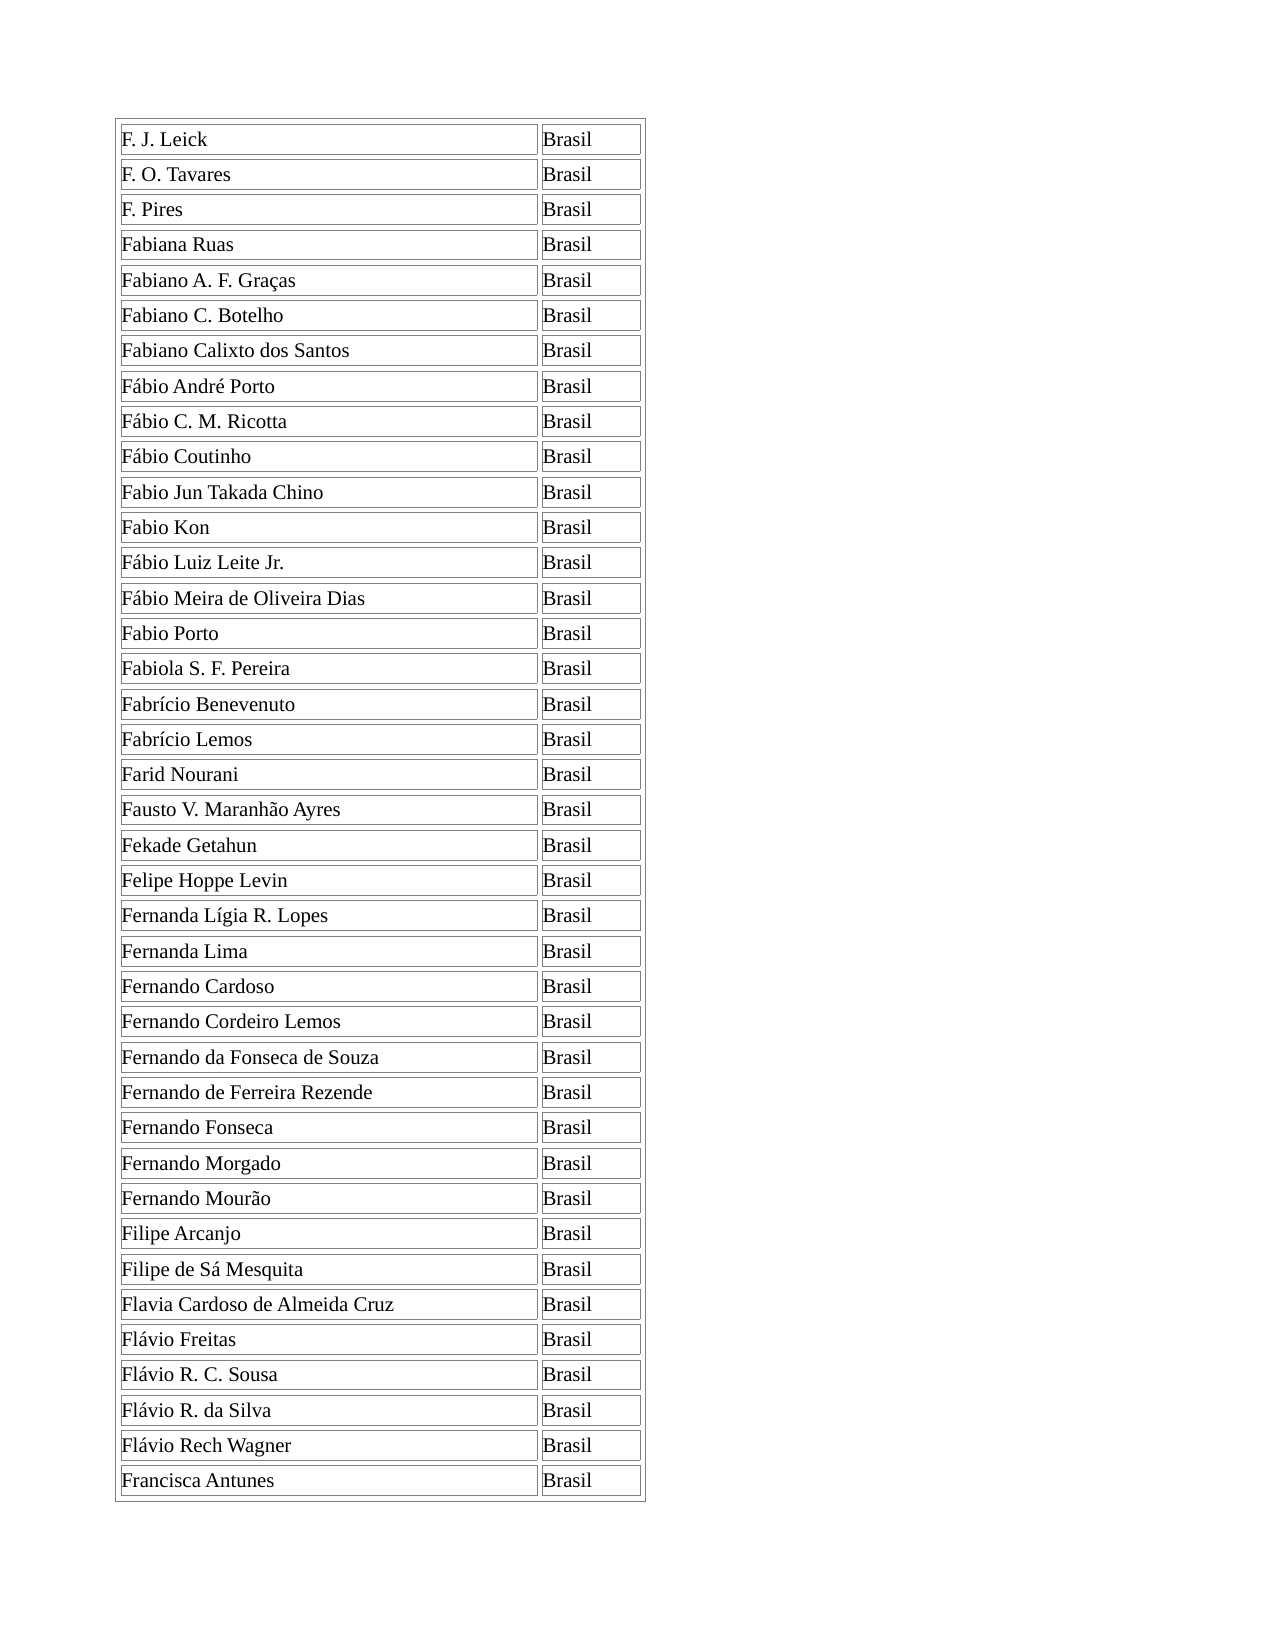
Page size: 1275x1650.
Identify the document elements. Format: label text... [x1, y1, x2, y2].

table_cell Flavia Cardoso de Almeida Cruz [118, 1284, 539, 1319]
table_cell Brasil [539, 295, 643, 330]
table_cell Flávio R. C. Sousa [118, 1354, 539, 1389]
table_cell Brasil [539, 1248, 643, 1283]
table_cell Brasil [539, 824, 643, 860]
table_cell Brasil [539, 1460, 643, 1495]
table_cell F. Pires [118, 189, 539, 224]
table_cell Brasil [539, 1142, 643, 1177]
table_cell Brasil [539, 1319, 643, 1354]
table_cell Brasil [539, 1425, 643, 1460]
table_cell Brasil [539, 436, 643, 471]
table_cell Fabiano C. Botelho [118, 295, 539, 330]
table_cell Brasil [539, 401, 643, 436]
table_cell Brasil [539, 789, 643, 824]
table_cell Brasil [539, 648, 643, 683]
table_cell Fábio Coutinho [118, 436, 539, 471]
table_cell Farid Nourani [118, 754, 539, 789]
table_cell Fernanda Lima [118, 930, 539, 966]
table_cell Brasil [539, 1389, 643, 1425]
table_cell Brasil [539, 895, 643, 930]
table_cell Fábio Luiz Leite Jr. [118, 542, 539, 577]
table_cell Brasil [539, 1213, 643, 1248]
table_cell Brasil [539, 1072, 643, 1107]
table_cell Fabiano Calixto dos Santos [118, 330, 539, 365]
table_cell Fabiola S. F. Pereira [118, 648, 539, 683]
table_cell Fernando Morgado [118, 1142, 539, 1177]
table_cell Brasil [539, 154, 643, 189]
table_cell Fekade Getahun [118, 824, 539, 860]
table_cell Brasil [539, 224, 643, 259]
table_cell Fábio André Porto [118, 365, 539, 401]
table_cell Felipe Hoppe Levin [118, 860, 539, 895]
table_cell Brasil [539, 330, 643, 365]
table_cell Fabio Porto [118, 613, 539, 648]
table_cell Brasil [539, 966, 643, 1001]
table_cell F. O. Tavares [118, 154, 539, 189]
table_cell Brasil [539, 365, 643, 401]
table_cell Brasil [539, 754, 643, 789]
table_cell Flávio Rech Wagner [118, 1425, 539, 1460]
table_cell Fabiana Ruas [118, 224, 539, 259]
table_cell Filipe Arcanjo [118, 1213, 539, 1248]
table_cell Flávio R. da Silva [118, 1389, 539, 1425]
table_cell Filipe de Sá Mesquita [118, 1248, 539, 1283]
table_cell Fabrício Benevenuto [118, 683, 539, 718]
table_cell Brasil [539, 683, 643, 718]
table_cell Brasil [539, 259, 643, 295]
table_cell Brasil [539, 1001, 643, 1036]
table_cell Brasil [539, 1354, 643, 1389]
table_cell Fabio Kon [118, 507, 539, 542]
table_cell Fábio C. M. Ricotta [118, 401, 539, 436]
table_cell Fabrício Lemos [118, 719, 539, 754]
table_cell Brasil [539, 542, 643, 577]
table_cell Brasil [539, 577, 643, 612]
table_cell Fabio Jun Takada Chino [118, 471, 539, 507]
table_cell Brasil [539, 1284, 643, 1319]
table_cell Brasil [539, 613, 643, 648]
table_cell F. J. Leick [118, 119, 539, 153]
table_cell Fernando de Ferreira Rezende [118, 1072, 539, 1107]
table_cell Fernando da Fonseca de Souza [118, 1036, 539, 1072]
table_cell Brasil [539, 1107, 643, 1142]
table_cell Fernando Mourão [118, 1178, 539, 1213]
table_cell Flávio Freitas [118, 1319, 539, 1354]
table_cell Brasil [539, 719, 643, 754]
table_cell Brasil [539, 930, 643, 966]
table_cell Brasil [539, 860, 643, 895]
table_cell Brasil [539, 119, 643, 153]
table_cell Fábio Meira de Oliveira Dias [118, 577, 539, 612]
table_cell Fernando Cordeiro Lemos [118, 1001, 539, 1036]
table_cell Fernanda Lígia R. Lopes [118, 895, 539, 930]
table_cell Francisca Antunes [118, 1460, 539, 1495]
table_cell Fernando Cardoso [118, 966, 539, 1001]
table_cell Brasil [539, 471, 643, 507]
table_cell Brasil [539, 189, 643, 224]
table_cell Fabiano A. F. Graças [118, 259, 539, 295]
table_cell Fausto V. Maranhão Ayres [118, 789, 539, 824]
table_cell Brasil [539, 1178, 643, 1213]
table_cell Fernando Fonseca [118, 1107, 539, 1142]
table_cell Brasil [539, 507, 643, 542]
table_cell Brasil [539, 1036, 643, 1072]
